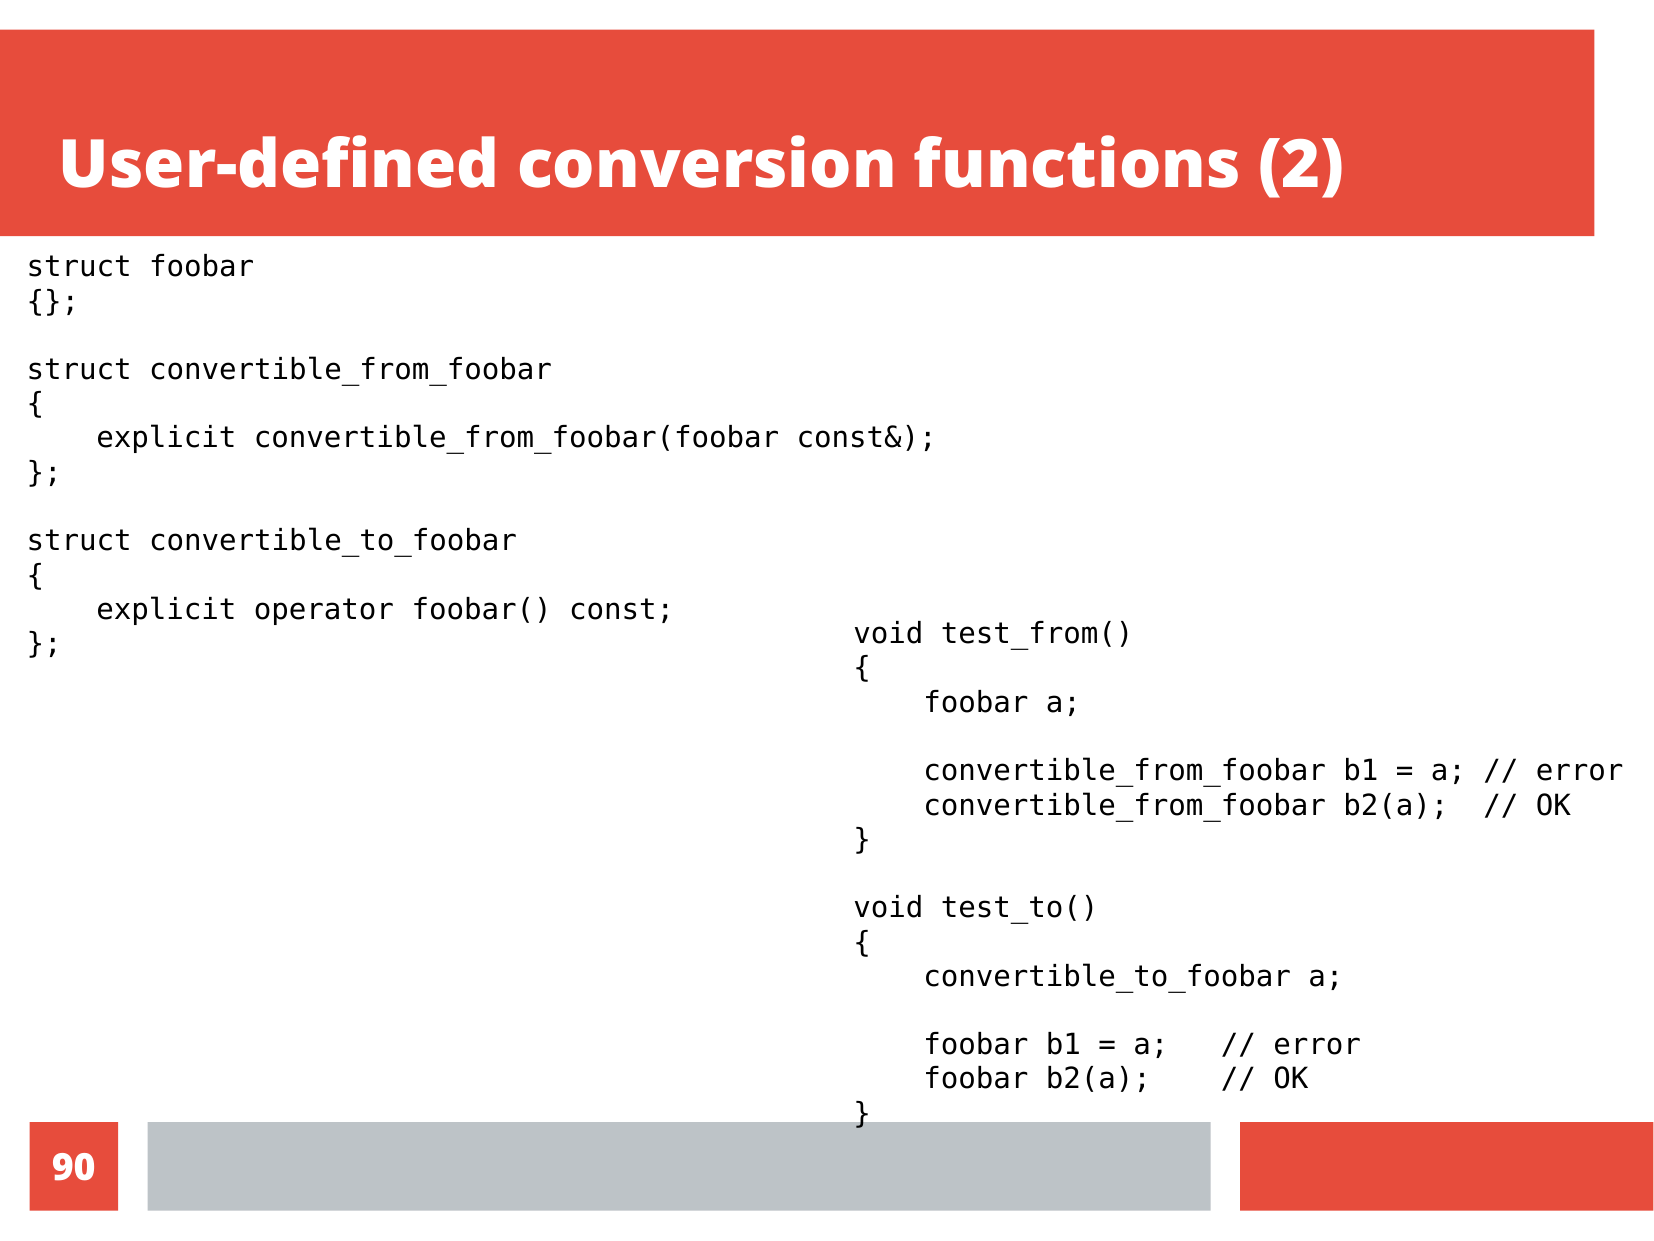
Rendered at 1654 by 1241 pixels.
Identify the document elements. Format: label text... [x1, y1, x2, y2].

text_box void test_from() { foobar a; convertible_from_foobar b1 = a; // error convertible_from_foobar b2(a); // OK } void test_to() { convertible_to_foobar a; foobar b1 = a; // error foobar b2(a); // OK } [838, 574, 1654, 1241]
title User-defined conversion functions (2) [59, 59, 1595, 207]
text_box struct foobar {}; struct convertible_from_foobar { explicit convertible_from_foobar(foobar const&); }; struct convertible_to_foobar { explicit operator foobar() const; }; [11, 242, 1052, 910]
